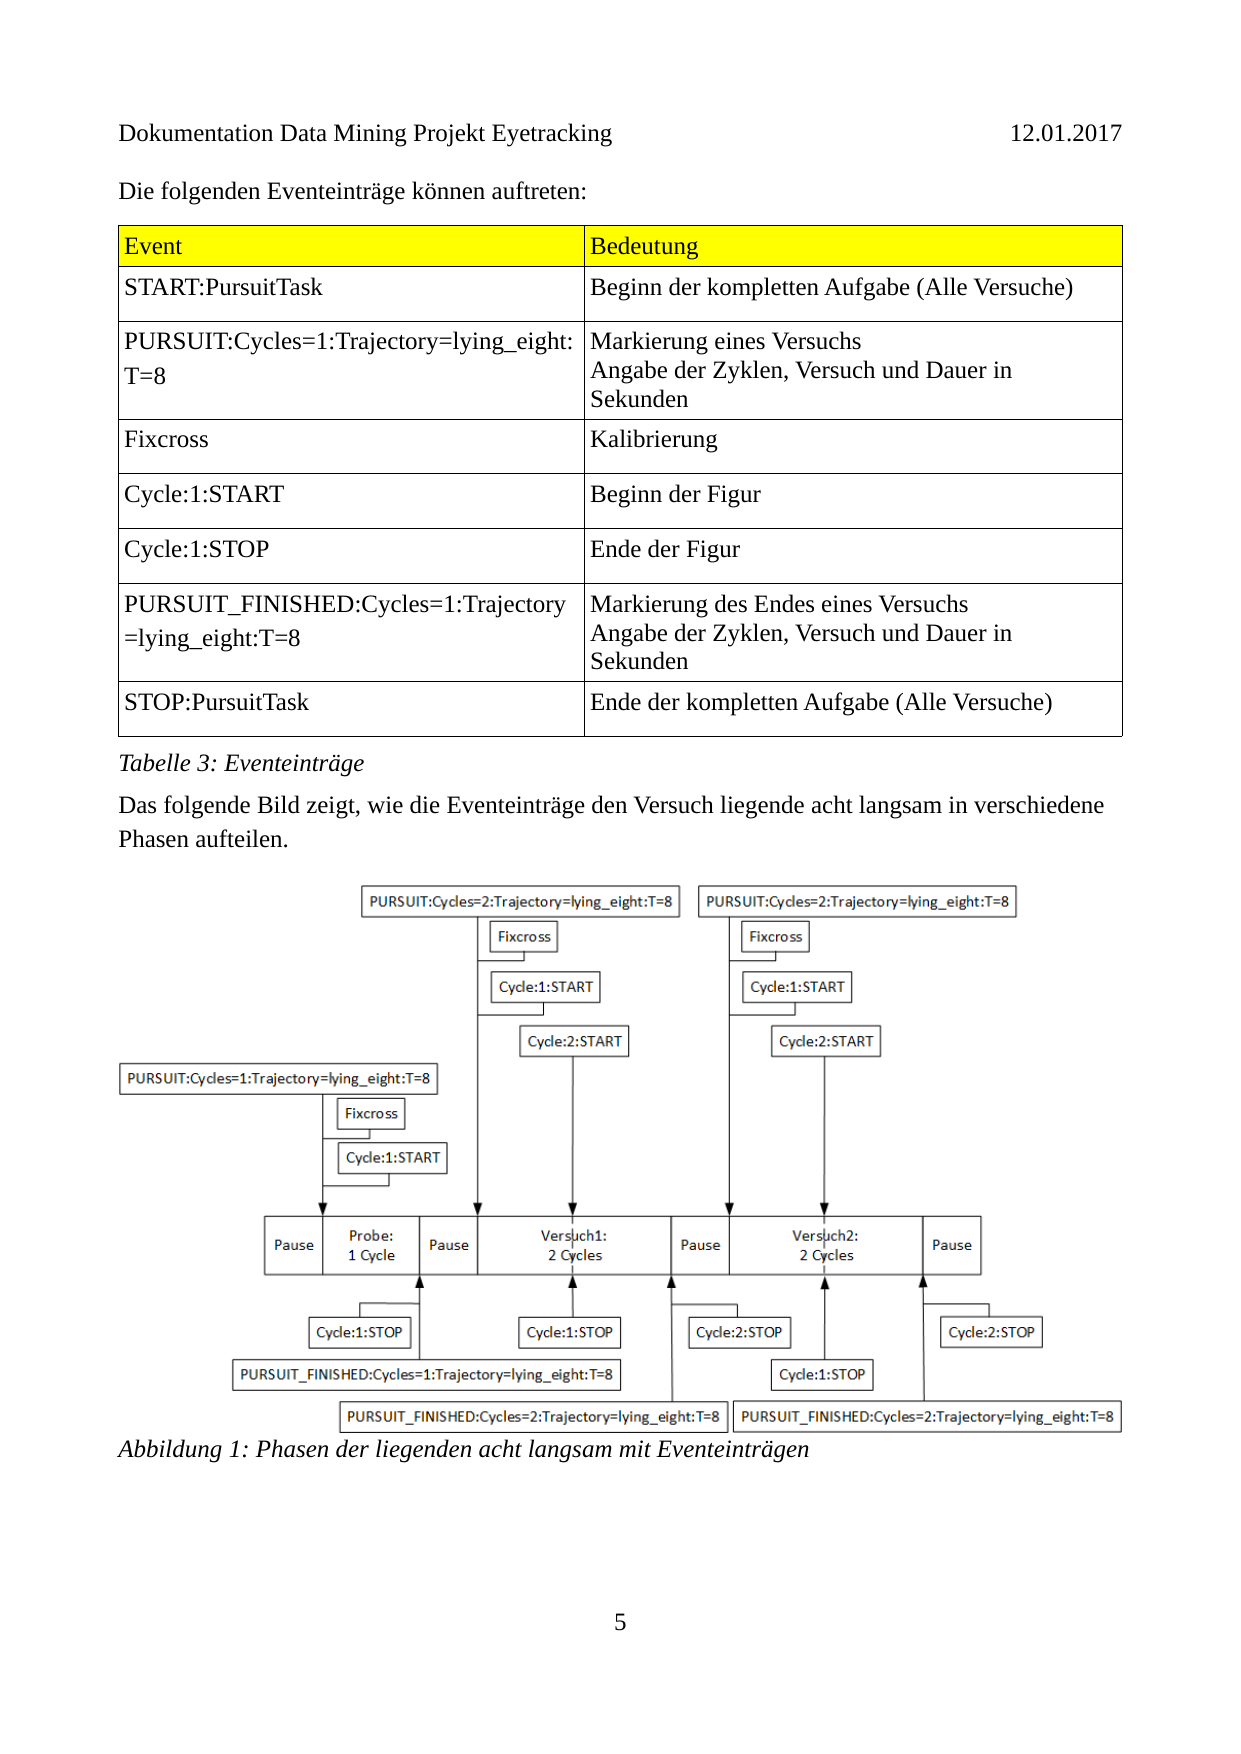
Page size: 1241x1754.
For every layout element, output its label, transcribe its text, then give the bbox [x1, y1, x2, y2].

table_header Event [119, 226, 584, 266]
table_cell Kalibrierung [585, 420, 1122, 473]
table_cell Cycle:1:START [119, 474, 584, 528]
text Tabelle 3: Eventeinträge [118, 748, 1122, 777]
text Das folgende Bild zeigt, wie die Eventeinträge den Versuch liegende acht langsam in verschiedene Phasen aufteilen. [118, 790, 1122, 853]
table_cell STOP:PursuitTask [119, 682, 584, 736]
table_cell Markierung des Endes eines Versuchs Angabe der Zyklen, Versuch und Dauer in Sekunden [585, 584, 1122, 681]
table_cell Ende der Figur [585, 529, 1122, 583]
text Abbildung 1: Phasen der liegenden acht langsam mit Eventeinträgen [118, 1435, 1122, 1463]
table_cell Cycle:1:STOP [119, 529, 584, 583]
table_cell Beginn der kompletten Aufgabe (Alle Versuche) [585, 267, 1122, 321]
table_cell Beginn der Figur [585, 474, 1122, 528]
table_cell PURSUIT_FINISHED:Cycles=1:Trajectory=lying_eight:T=8 [119, 584, 584, 681]
table_cell Fixcross [119, 420, 584, 473]
table_cell Ende der kompletten Aufgabe (Alle Versuche) [585, 682, 1122, 736]
table_cell START:PursuitTask [119, 267, 584, 321]
table_cell PURSUIT:Cycles=1:Trajectory=lying_eight:T=8 [119, 322, 584, 418]
table_header Bedeutung [585, 226, 1122, 266]
picture [118, 885, 1123, 1435]
text Die folgenden Eventeinträge können auftreten: [118, 176, 1122, 205]
table_cell Markierung eines Versuchs Angabe der Zyklen, Versuch und Dauer in Sekunden [585, 322, 1122, 418]
